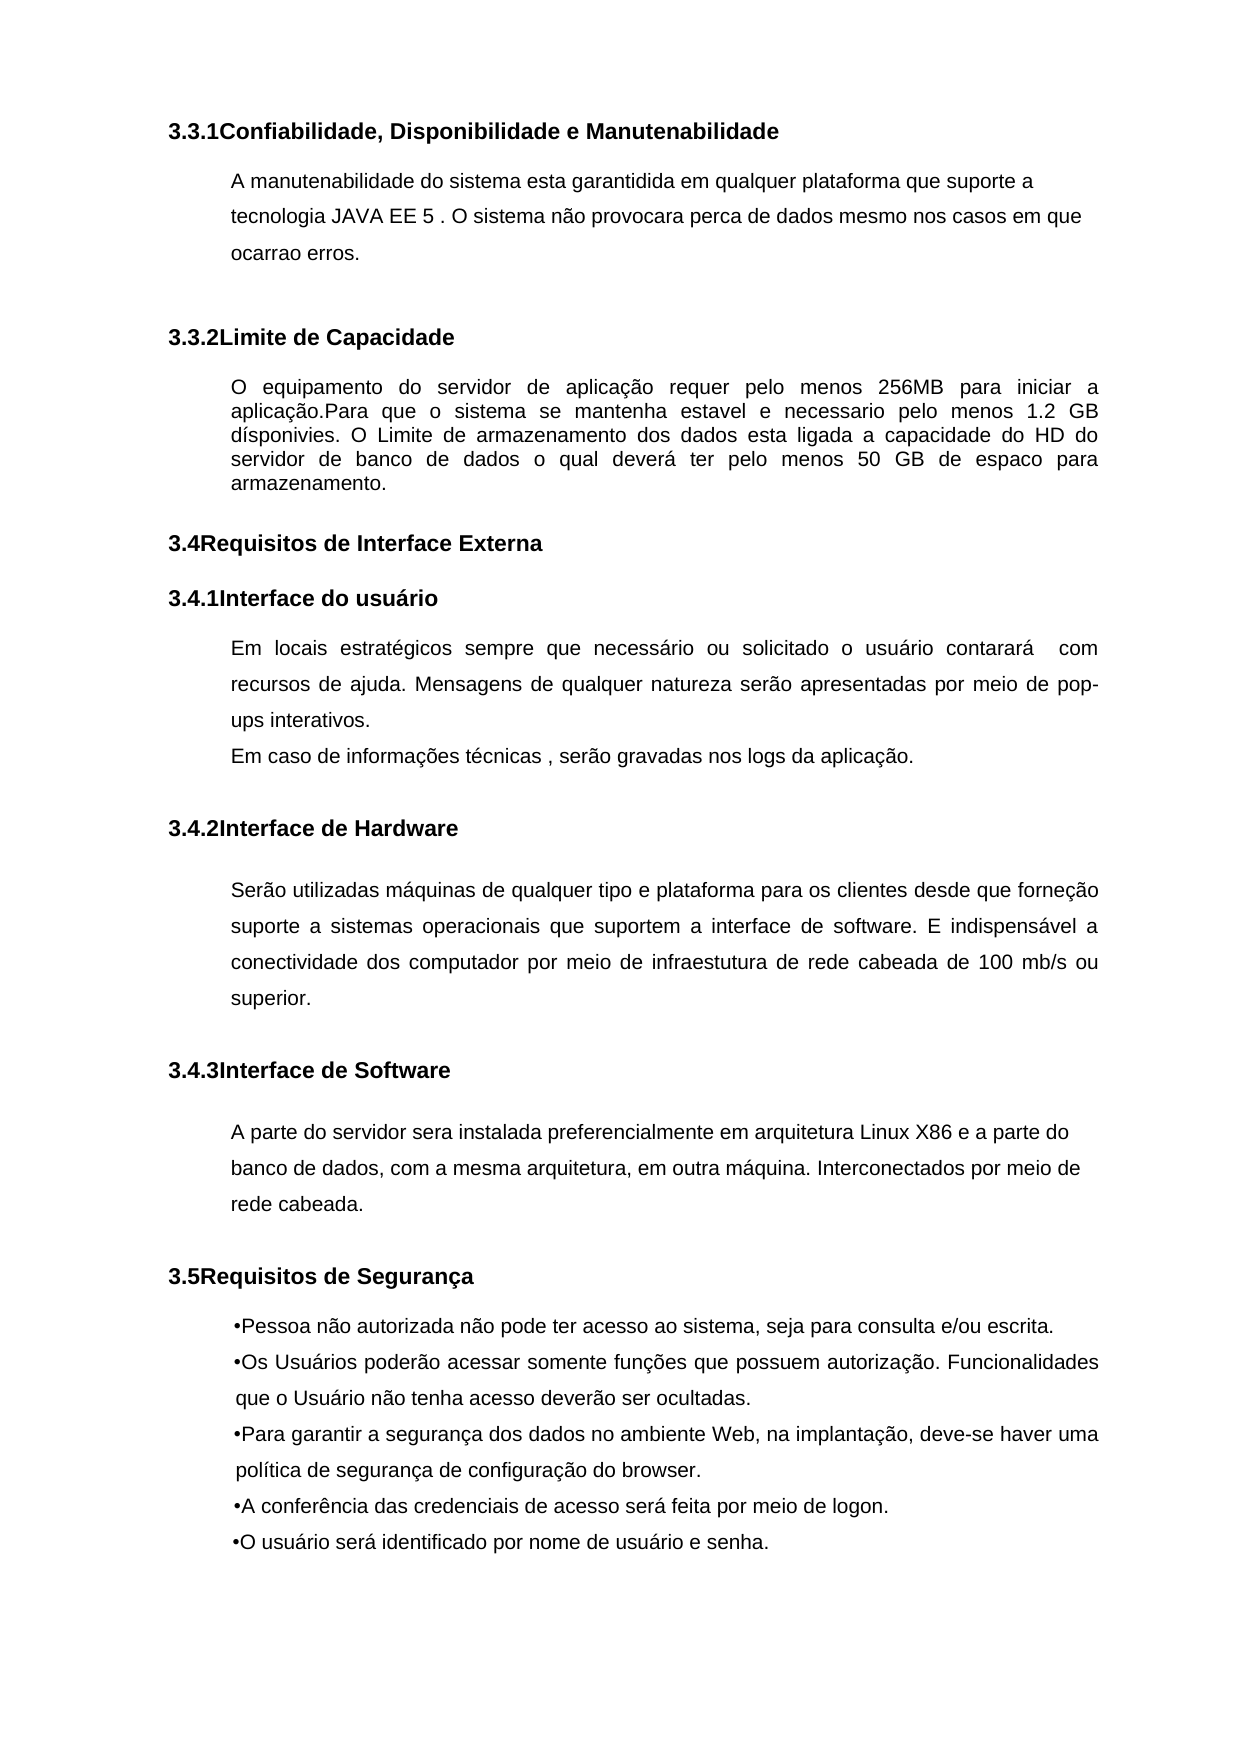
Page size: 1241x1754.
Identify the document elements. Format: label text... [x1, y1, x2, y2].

text Em caso de informações técnicas , serão gravadas nos logs da aplicação. [231, 743, 1100, 767]
subtitle Requisitos de Interface Externa [168, 530, 1100, 557]
subtitle Interface de Hardware [168, 815, 1100, 842]
text A parte do servidor sera instalada preferencialmente em arquitetura Linux X86 e a parte do banco de dados, com a mesma arquitetura, em outra máquina. Interconectados por meio de rede cabeada. [231, 1119, 1100, 1215]
subtitle Requisitos de Segurança [168, 1263, 1100, 1290]
list Para garantir a segurança dos dados no ambiente Web, na implantação, deve-se haver uma política de segurança de configuração do browser. [234, 1422, 1100, 1482]
subtitle Limite de Capacidade [168, 324, 1100, 351]
subtitle Interface de Software [168, 1057, 1100, 1084]
text Em locais estratégicos sempre que necessário ou solicitado o usuário contarará com recursos de ajuda. Mensagens de qualquer natureza serão apresentadas por meio de pop-ups interativos. [231, 636, 1100, 731]
list Os Usuários poderão acessar somente funções que possuem autorização. Funcionalidades que o Usuário não tenha acesso deverão ser ocultadas. [234, 1350, 1100, 1410]
text O equipamento do servidor de aplicação requer pelo menos 256MB para iniciar a aplicação.Para que o sistema se mantenha estavel e necessario pelo menos 1.2 GB dísponivies. O Limite de armazenamento dos dados esta ligada a capacidade do HD do servidor de banco de dados o qual deverá ter pelo menos 50 GB de espaco para armazenamento. [231, 374, 1100, 494]
list A conferência das credenciais de acesso será feita por meio de logon. [234, 1494, 1100, 1518]
list O usuário será identificado por nome de usuário e senha. [229, 1530, 1100, 1554]
list Pessoa não autorizada não pode ter acesso ao sistema, seja para consulta e/ou escrita. [234, 1314, 1100, 1338]
subtitle Interface do usuário [168, 585, 1100, 612]
text Serão utilizadas máquinas de qualquer tipo e plataforma para os clientes desde que forneção suporte a sistemas operacionais que suportem a interface de software. E indispensável a conectividade dos computador por meio de infraestutura de rede cabeada de 100 mb/s ou superior. [231, 878, 1100, 1009]
text A manutenabilidade do sistema esta garantidida em qualquer plataforma que suporte a tecnologia JAVA EE 5 . O sistema não provocara perca de dados mesmo nos casos em que ocarrao erros. [231, 168, 1100, 264]
subtitle Confiabilidade, Disponibilidade e Manutenabilidade [168, 118, 1100, 144]
